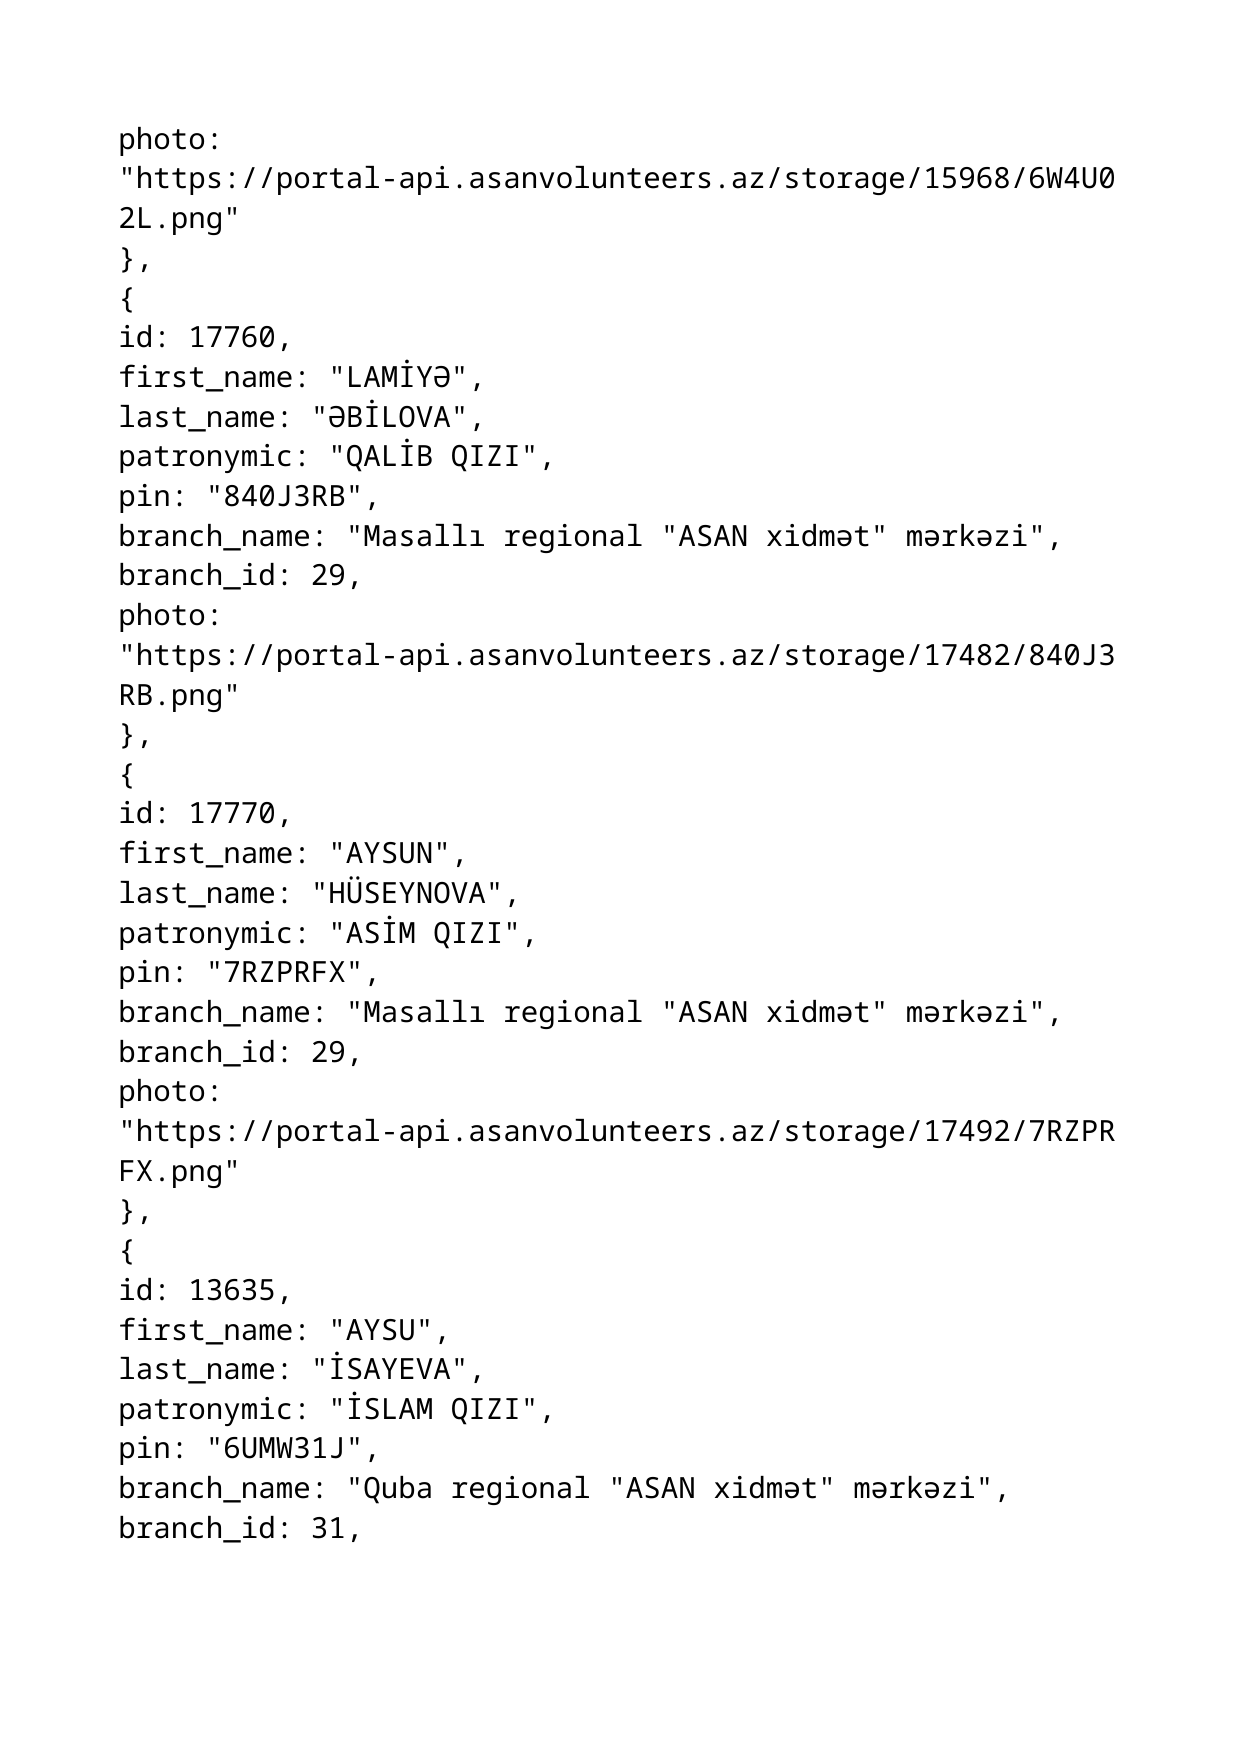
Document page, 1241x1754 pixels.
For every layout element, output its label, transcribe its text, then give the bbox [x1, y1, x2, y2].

text id: 17760, [118, 317, 1122, 356]
text patronymic: "İSLAM QIZI", [118, 1388, 1122, 1428]
text branch_id: 29, [118, 555, 1122, 594]
text pin: "840J3RB", [118, 475, 1122, 515]
text { [118, 1229, 1122, 1269]
text pin: "6UMW31J", [118, 1428, 1122, 1467]
text first_name: "AYSUN", [118, 832, 1122, 872]
text branch_id: 31, [118, 1507, 1122, 1547]
text photo: "https://portal-api.asanvolunteers.az/storage/17482/840J3RB.png" [118, 594, 1122, 713]
text last_name: "İSAYEVA", [118, 1348, 1122, 1388]
text }, [118, 237, 1122, 277]
text patronymic: "QALİB QIZI", [118, 436, 1122, 475]
text id: 17770, [118, 793, 1122, 832]
text branch_name: "Masallı regional "ASAN xidmət" mərkəzi", [118, 991, 1122, 1031]
text photo: "https://portal-api.asanvolunteers.az/storage/15968/6W4U02L.png" [118, 118, 1122, 237]
text branch_name: "Quba regional "ASAN xidmət" mərkəzi", [118, 1467, 1122, 1507]
text { [118, 753, 1122, 793]
text first_name: "LAMİYƏ", [118, 356, 1122, 396]
text last_name: "HÜSEYNOVA", [118, 872, 1122, 912]
text photo: "https://portal-api.asanvolunteers.az/storage/17492/7RZPRFX.png" [118, 1071, 1122, 1190]
text patronymic: "ASİM QIZI", [118, 912, 1122, 952]
text last_name: "ƏBİLOVA", [118, 396, 1122, 436]
text branch_name: "Masallı regional "ASAN xidmət" mərkəzi", [118, 515, 1122, 555]
text pin: "7RZPRFX", [118, 952, 1122, 991]
text { [118, 277, 1122, 317]
text }, [118, 1190, 1122, 1229]
text first_name: "AYSU", [118, 1309, 1122, 1348]
text }, [118, 713, 1122, 753]
text id: 13635, [118, 1269, 1122, 1309]
text branch_id: 29, [118, 1031, 1122, 1071]
